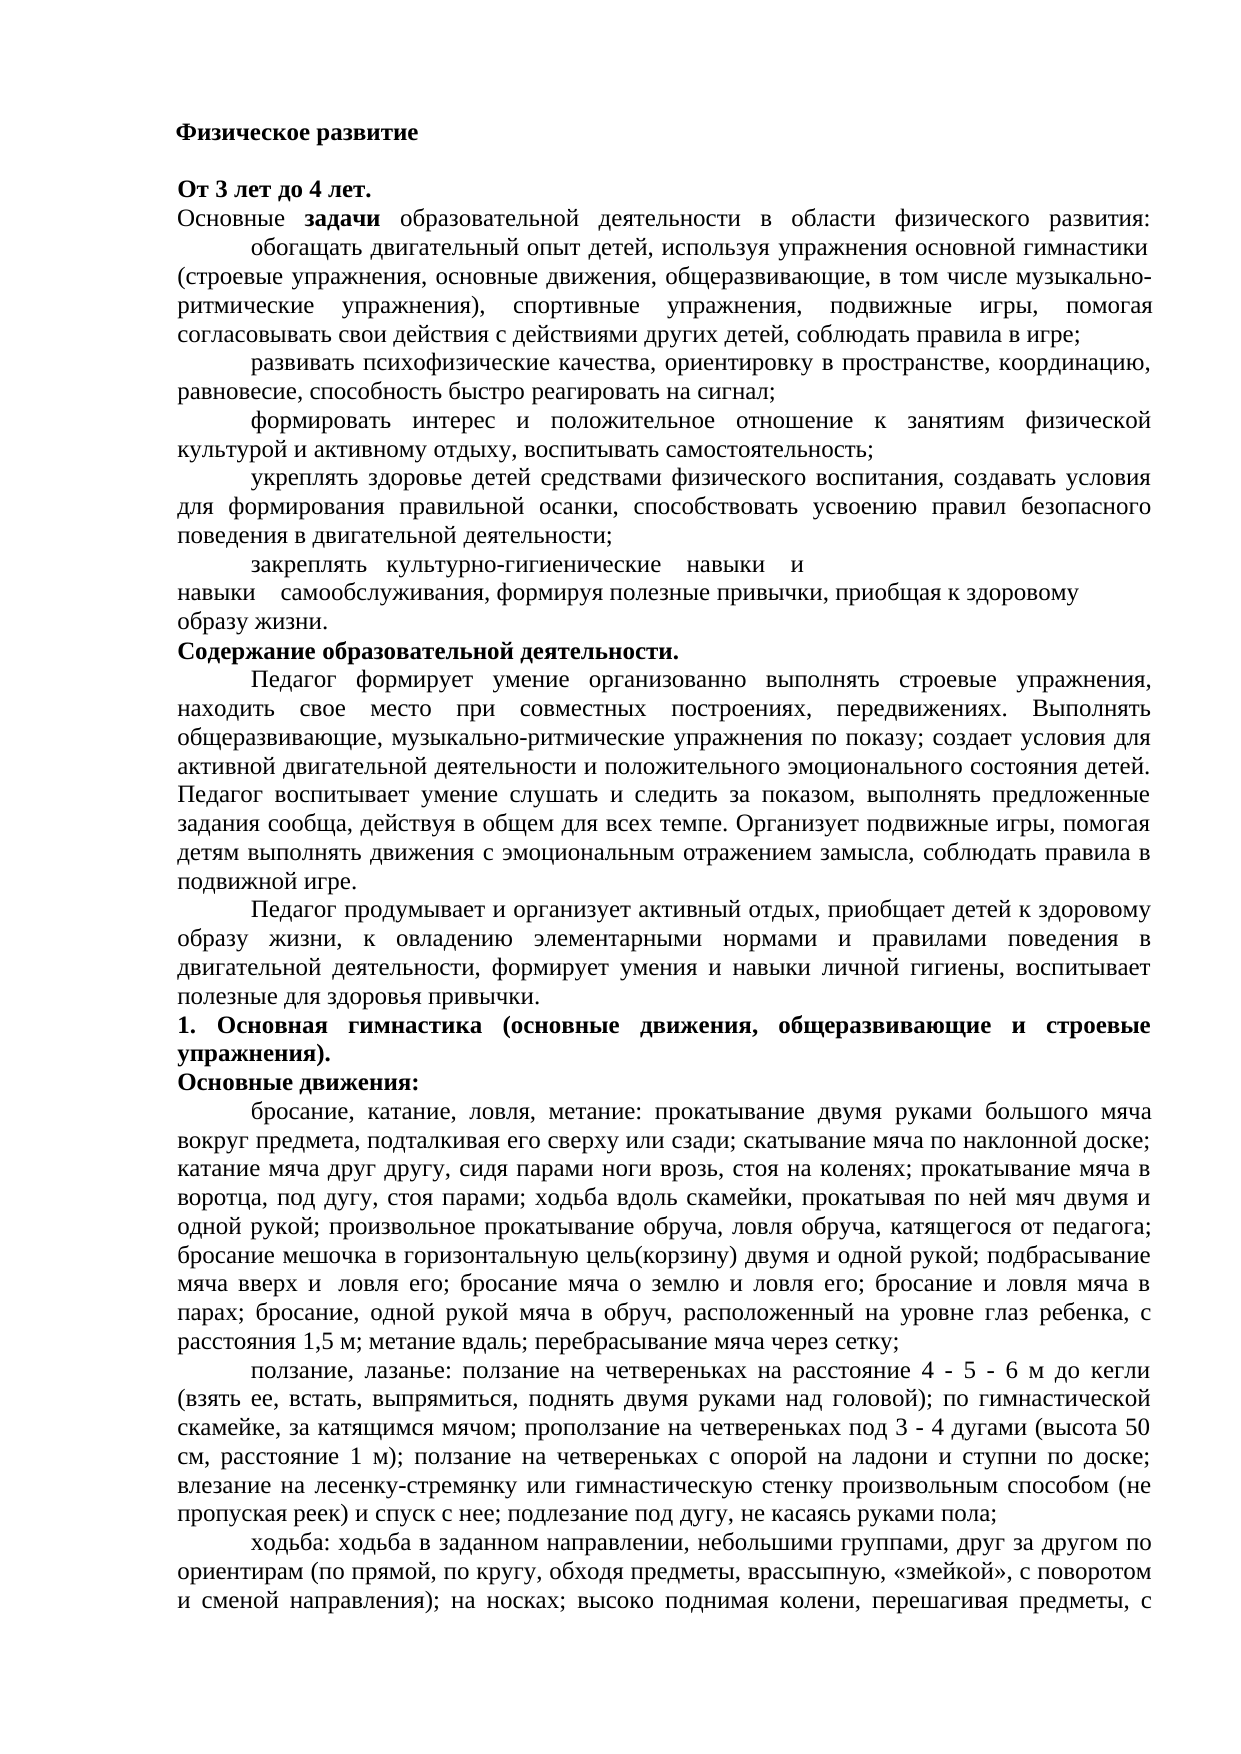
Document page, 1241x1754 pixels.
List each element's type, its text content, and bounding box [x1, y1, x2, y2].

text Основные движения: [177, 1067, 1230, 1096]
text Педагог продумывает и организует активный отдых, приобщает детей к здоровому образу жизни, к овладению элементарными нормами и правилами поведения в двигательной деятельности, формирует умения и навыки личной гигиены, воспитывает полезные для здоровья привычки. [177, 894, 1152, 1009]
text навыки самообслуживания, формируя полезные привычки, приобщая к здоровому [177, 577, 1230, 606]
text формировать интерес и положительное отношение к занятиям физической культурой и активному отдыху, воспитывать самостоятельность; [177, 405, 1151, 462]
text образу жизни. [177, 606, 1230, 635]
subtitle Физическое развитие [175, 117, 1154, 145]
text развивать психофизические качества, ориентировку в пространстве, координацию, равновесие, способность быстро реагировать на сигнал; [177, 347, 1151, 405]
text закреплять культурно-гигиенические навыки и [251, 549, 1230, 577]
text Основные задачи образовательной деятельности в области физического развития: обогащать двигательный опыт детей, используя упражнения основной гимнастики [177, 203, 1151, 261]
text Педагог формирует умение организованно выполнять строевые упражнения, находить свое место при совместных построениях, передвижениях. Выполнять общеразвивающие, музыкально-ритмические упражнения по показу; создает условия для активной двигательной деятельности и положительного эмоционального состояния детей. Педагог воспитывает умение слушать и следить за показом, выполнять предложенные задания сообща, действуя в общем для всех темпе. Организует подвижные игры, помогая детям выполнять движения с эмоциональным отражением замысла, соблюдать правила в подвижной игре. [177, 664, 1152, 894]
text ползание, лазанье: ползание на четвереньках на расстояние 4 - 5 - 6 м до кегли (взять ее, встать, выпрямиться, поднять двумя руками над головой); по гимнастической скамейке, за катящимся мячом; проползание на четвереньках под 3 - 4 дугами (высота 50 см, расстояние 1 м); ползание на четвереньках с опорой на ладони и ступни по доске; влезание на лесенку-стремянку или гимнастическую стенку произвольным способом (не пропуская реек) и спуск с нее; подлезание под дугу, не касаясь руками пола; [177, 1355, 1152, 1527]
text бросание, катание, ловля, метание: прокатывание двумя руками большого мяча вокруг предмета, подталкивая его сверху или сзади; скатывание мяча по наклонной доске; катание мяча друг другу, сидя парами ноги врозь, стоя на коленях; прокатывание мяча в воротца, под дугу, стоя парами; ходьба вдоль скамейки, прокатывая по ней мяч двумя и одной рукой; произвольное прокатывание обруча, ловля обруча, катящегося от педагога; бросание мешочка в горизонтальную цель(корзину) двумя и одной рукой; подбрасывание мяча вверх и ловля его; бросание мяча о землю и ловля его; бросание и ловля мяча в парах; бросание, одной рукой мяча в обруч, расположенный на уровне глаз ребенка, с расстояния 1,5 м; метание вдаль; перебрасывание мяча через сетку; [177, 1096, 1152, 1355]
text укреплять здоровье детей средствами физического воспитания, создавать условия для формирования правильной осанки, способствовать усвоению правил безопасного поведения в двигательной деятельности; [177, 462, 1151, 549]
subtitle Основная гимнастика (основные движения, общеразвивающие и строевые упражнения). [177, 1010, 1151, 1067]
subtitle От 3 лет до 4 лет. [177, 174, 1230, 203]
text ходьба: ходьба в заданном направлении, небольшими группами, друг за другом по ориентирам (по прямой, по кругу, обходя предметы, врассыпную, «змейкой», с поворотом и сменой направления); на носках; высоко поднимая колени, перешагивая предметы, с [177, 1527, 1152, 1613]
text (строевые упражнения, основные движения, общеразвивающие, в том числе музыкально- ритмические упражнения), спортивные упражнения, подвижные игры, помогая согласовывать свои действия с действиями других детей, соблюдать правила в игре; [177, 261, 1153, 347]
subtitle Содержание образовательной деятельности. [177, 636, 1230, 664]
